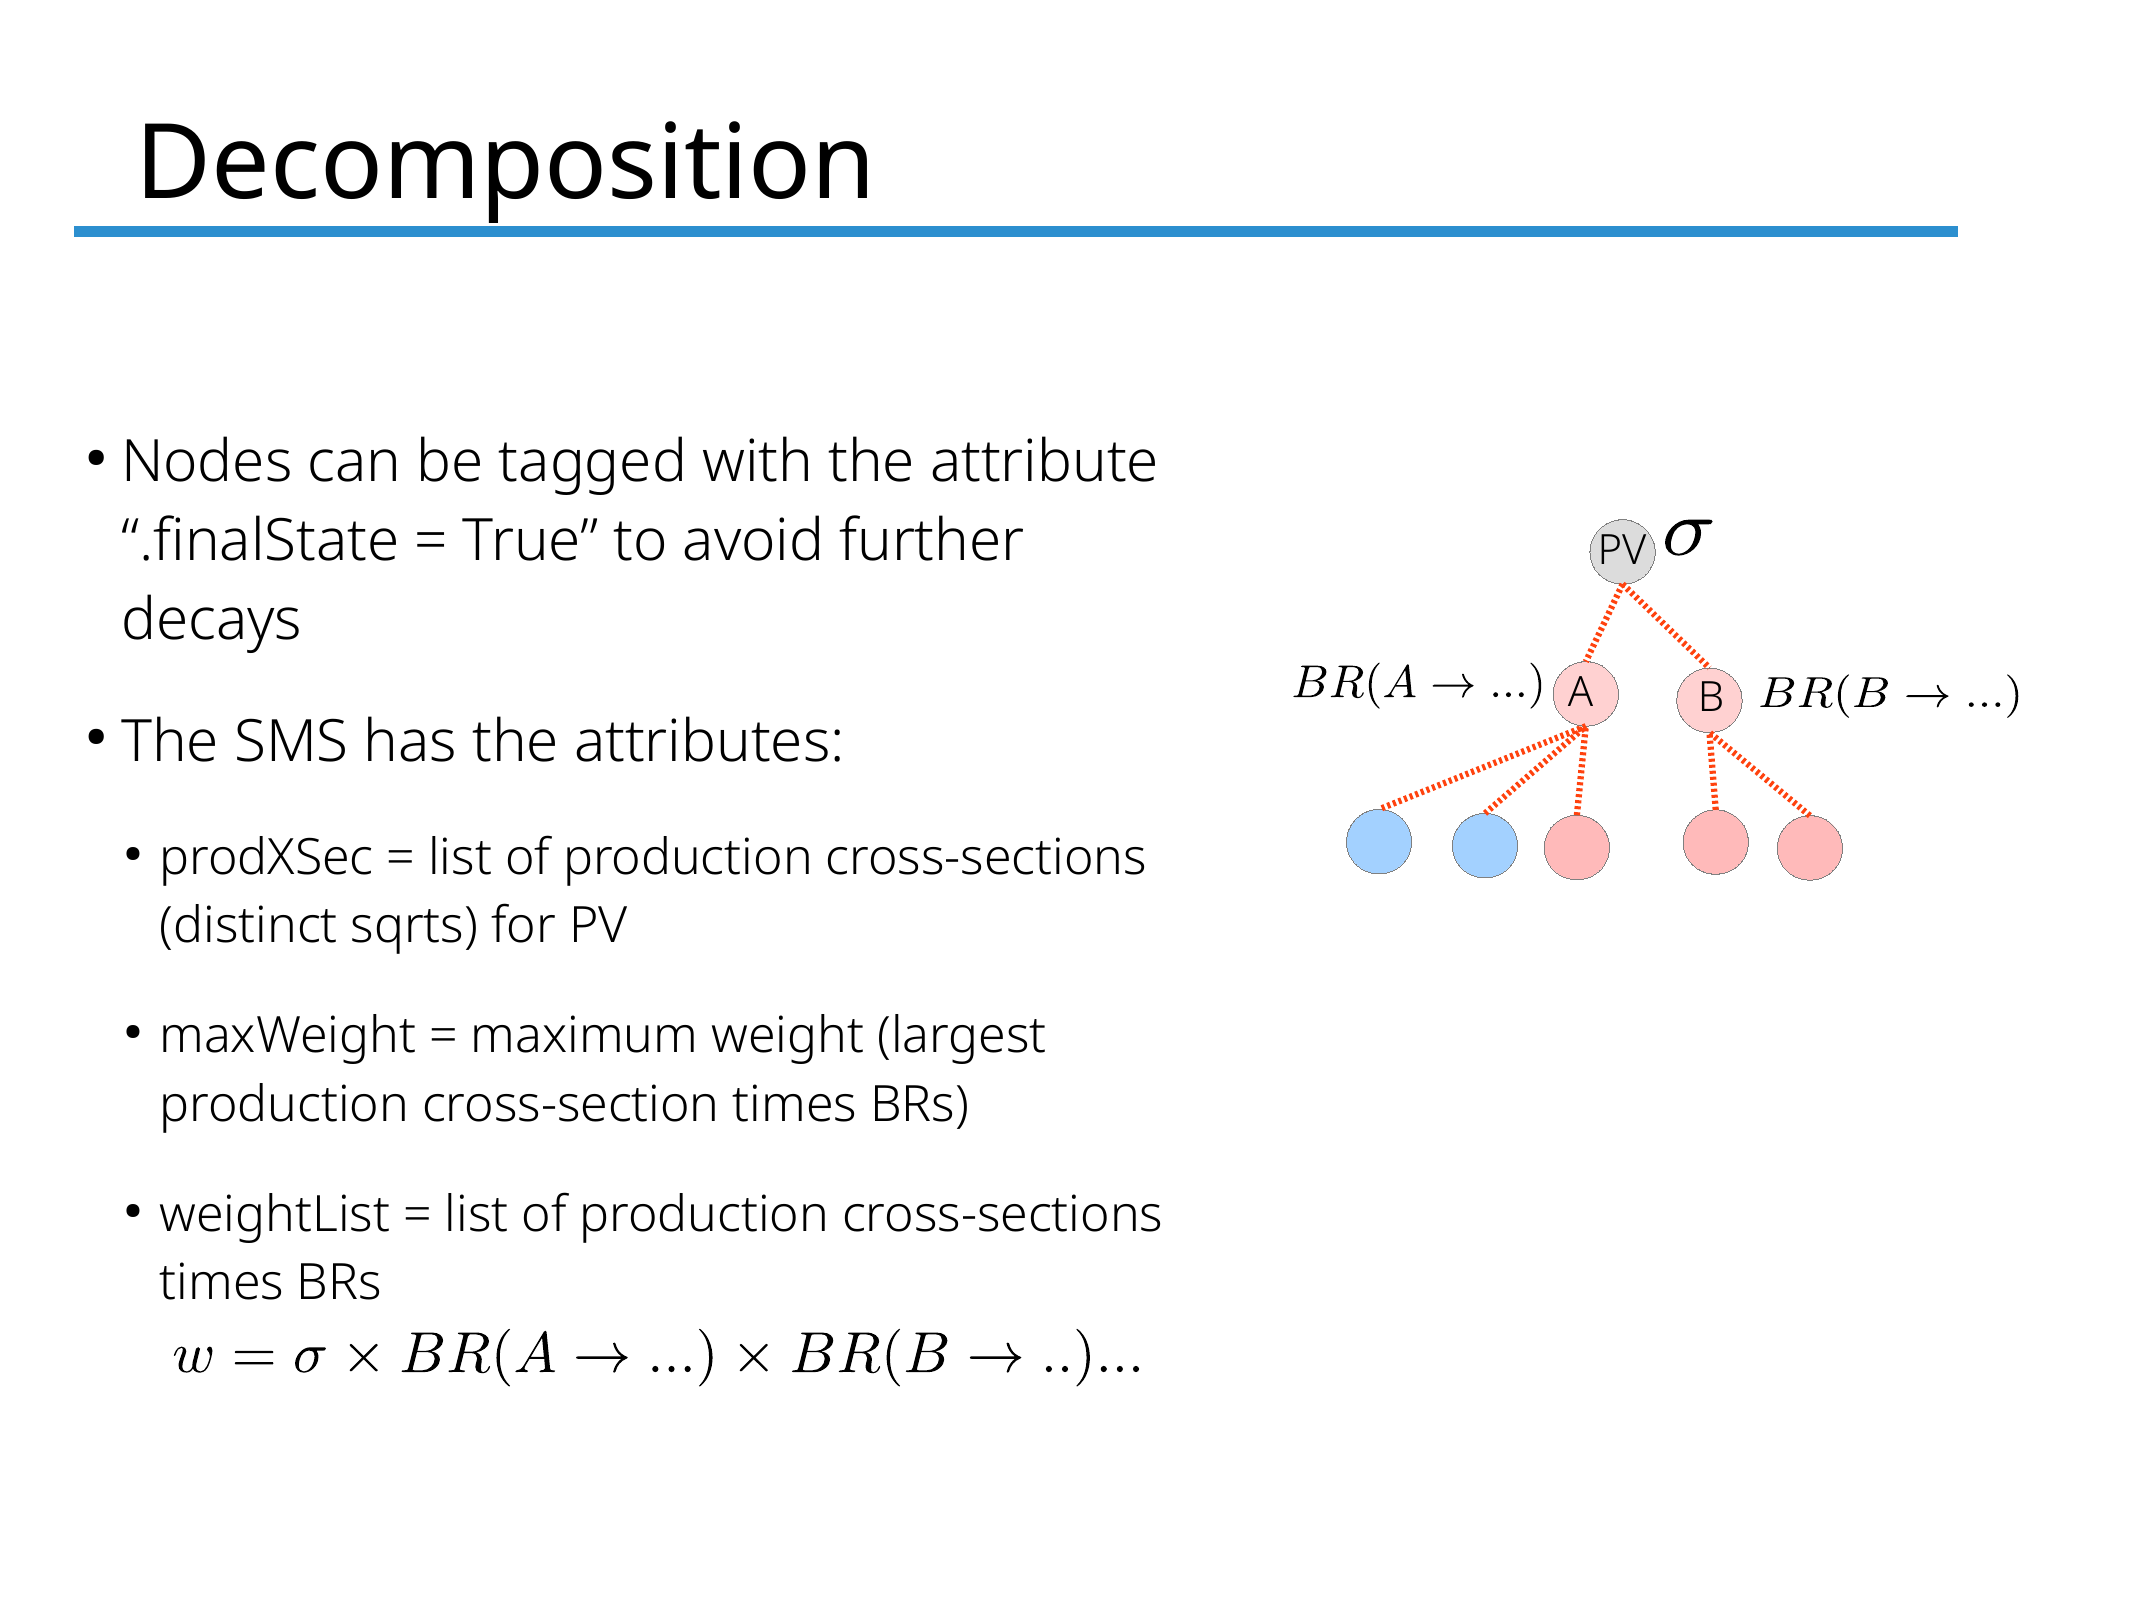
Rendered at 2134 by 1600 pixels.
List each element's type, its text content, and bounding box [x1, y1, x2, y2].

text_box [1544, 815, 1610, 880]
text_box [1676, 681, 1683, 720]
text_box [1777, 815, 1843, 881]
text_box Decomposition [111, 70, 901, 243]
text_box [1293, 662, 1542, 709]
text_box [1683, 809, 1749, 875]
text_box B [1683, 659, 1745, 733]
text_box [173, 1328, 1140, 1387]
text_box [1613, 676, 1619, 712]
text_box PV [1582, 512, 1671, 585]
text_box [1452, 813, 1518, 878]
text_box Nodes can be tagged with the attribute “.finalState = True” to avoid further decays The SMS has the attributes: prodXSec = list of production cross-sections (distinct sqrts) for PV maxWeight = maximum weight (largest production cross-section times BRs) weightList = list of production cross-sections times BRs [70, 411, 1217, 1246]
text_box [1760, 674, 2019, 718]
text_box A [1553, 653, 1613, 727]
text_box [1346, 809, 1412, 874]
text_box [1671, 519, 1713, 556]
